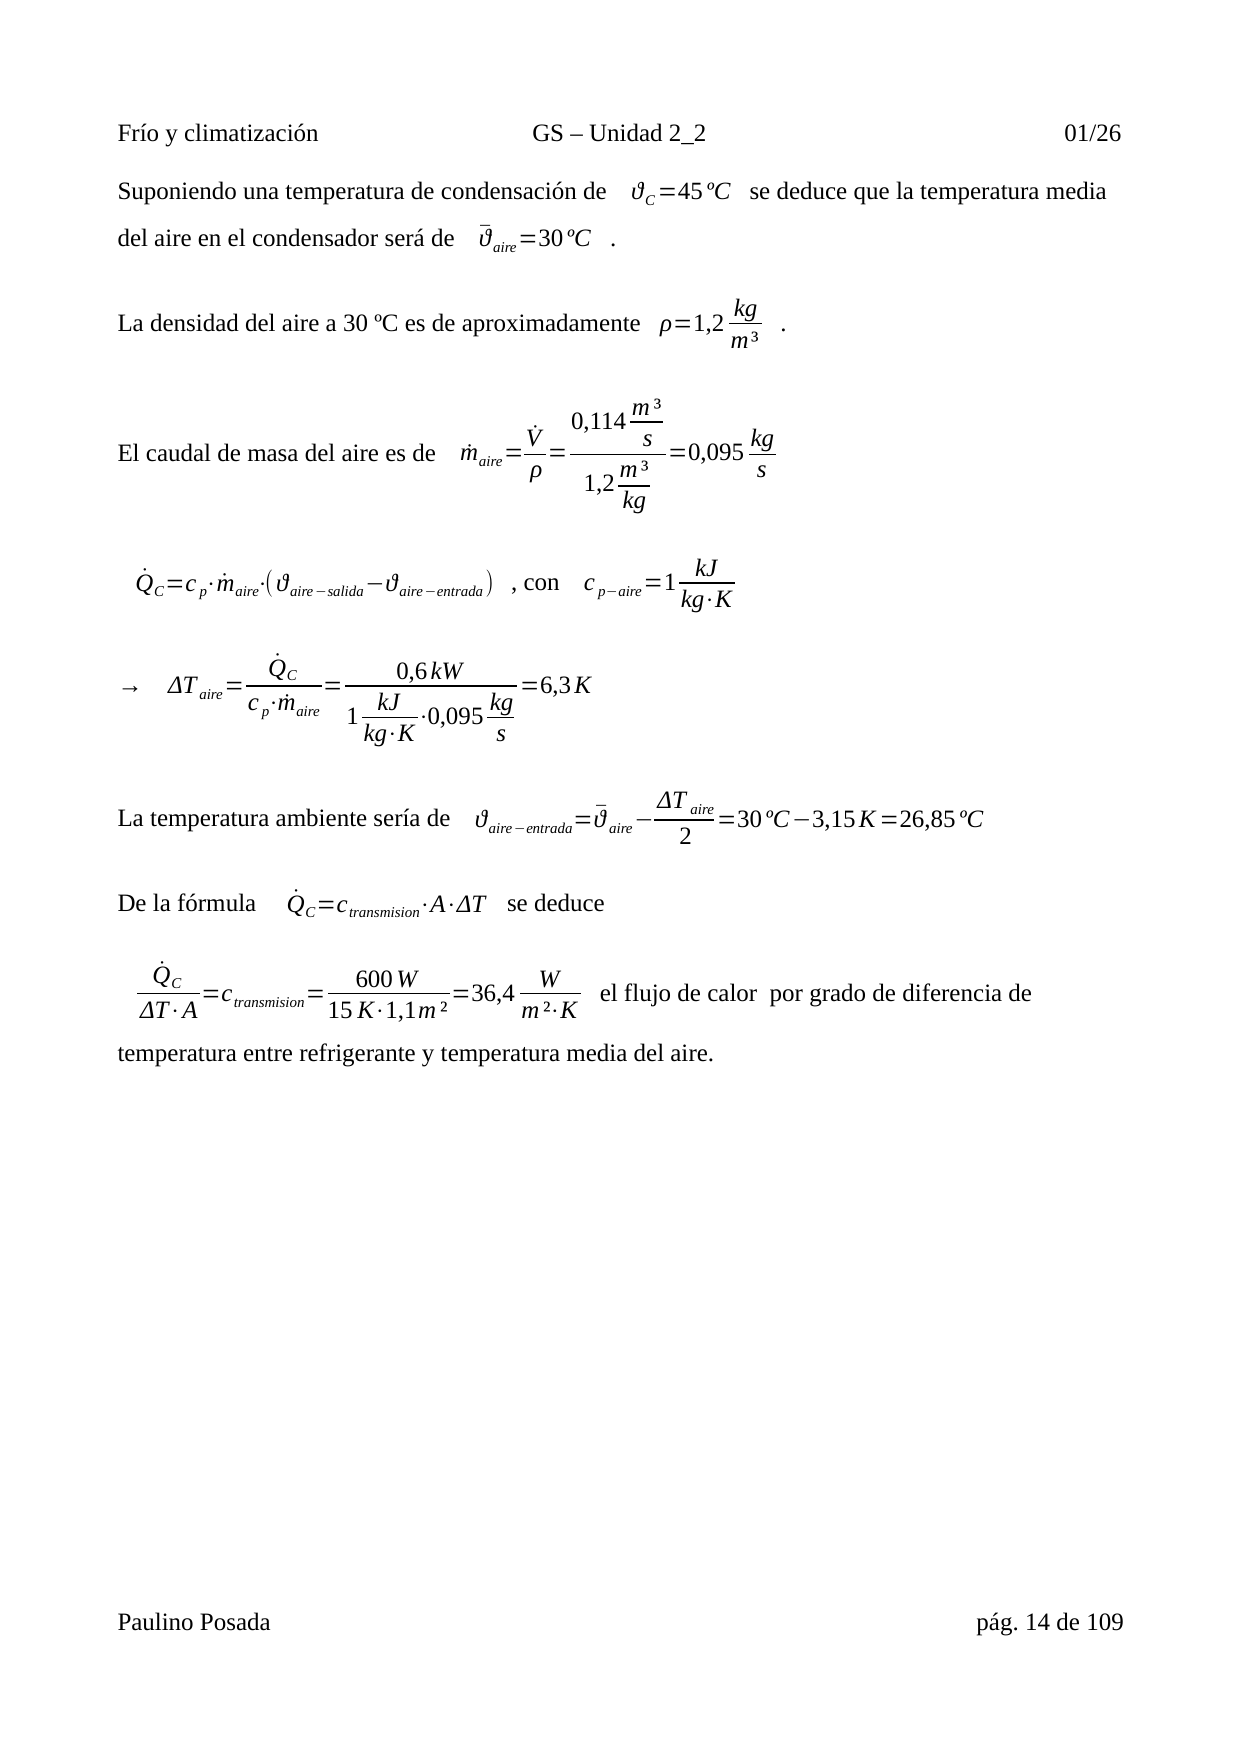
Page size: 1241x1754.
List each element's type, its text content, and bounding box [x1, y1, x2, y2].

text Suponiendo una temperatura de condensación de se deduce que la temperatura media del aire en el condensador será de . [117, 176, 1123, 256]
text el flujo de calor por grado de diferencia de temperatura entre refrigerante y temperatura media del aire. [117, 960, 1123, 1067]
text La densidad del aire a 30 ºC es de aproximadamente. [117, 295, 1123, 354]
text , con [117, 554, 1123, 613]
text El caudal de masa del aire es de [117, 393, 1123, 515]
text → [117, 652, 1123, 747]
text De la fórmula se deduce [117, 888, 1123, 921]
text La temperatura ambiente sería de [117, 786, 1123, 849]
